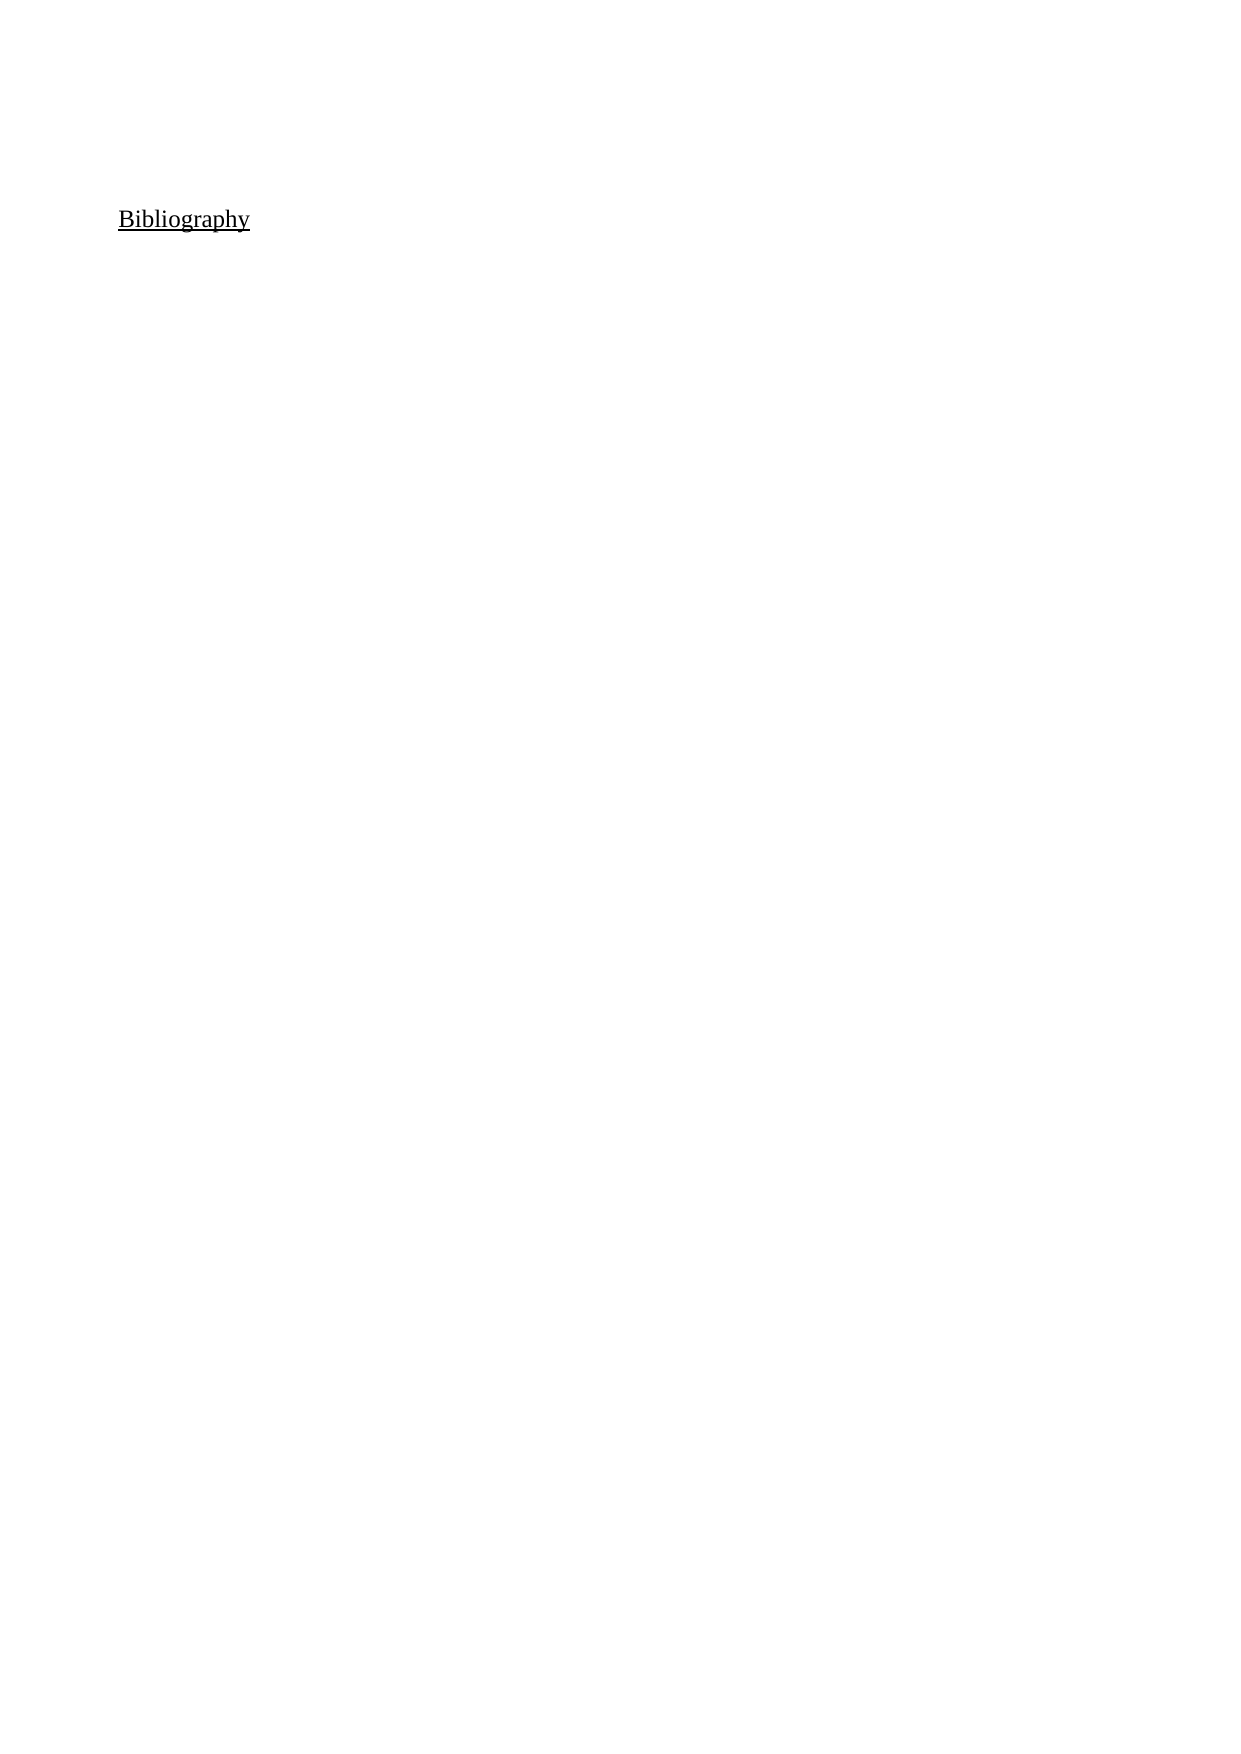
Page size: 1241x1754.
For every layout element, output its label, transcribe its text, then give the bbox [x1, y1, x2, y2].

text Bibliography [118, 204, 1122, 233]
